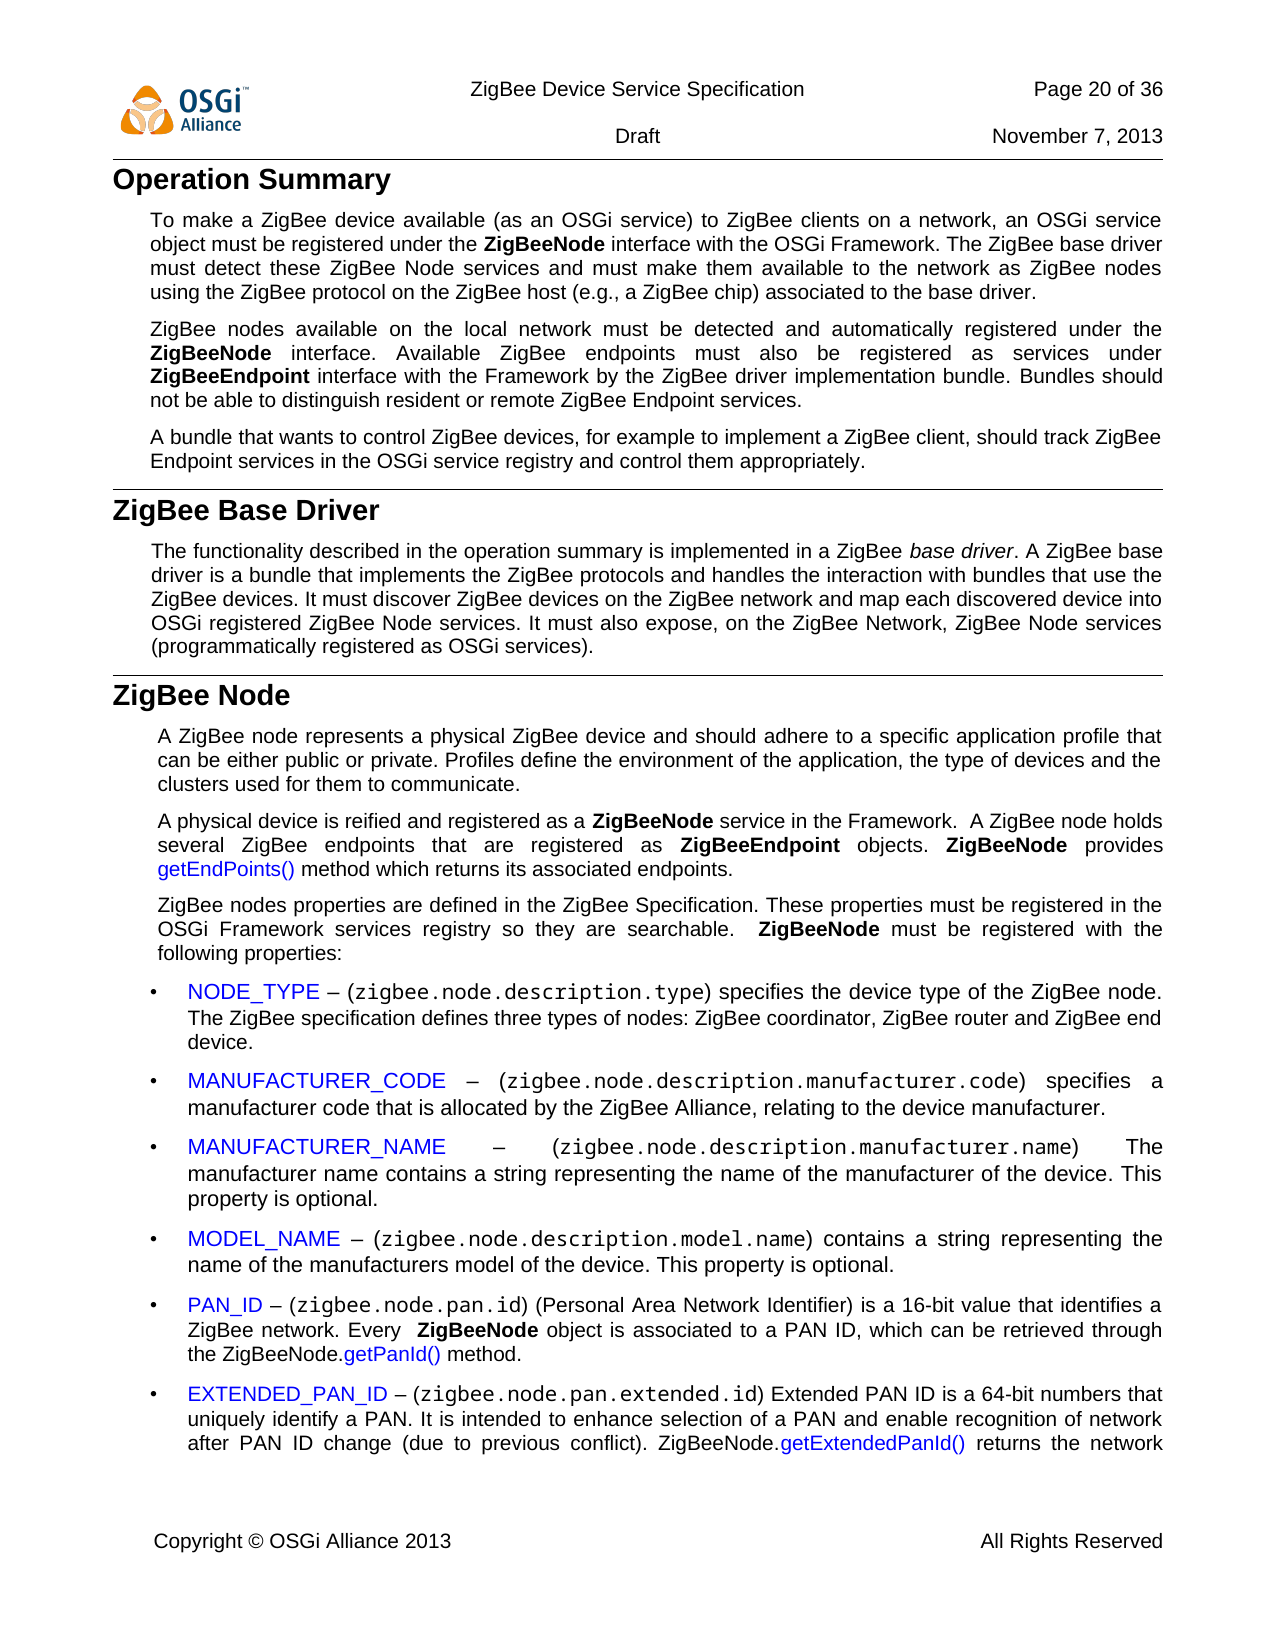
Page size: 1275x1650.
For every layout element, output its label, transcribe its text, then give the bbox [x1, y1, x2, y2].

list MANUFACTURER_NAME – (zigbee.node.description.manufacturer.name) The manufacturer name contains a string representing the name of the manufacturer of the device. This property is optional. [150, 1132, 1163, 1211]
text The functionality described in the operation summary is implemented in a ZigBee base driver. A ZigBee base driver is a bundle that implements the ZigBee protocols and handles the interaction with bundles that use the ZigBee devices. It must discover ZigBee devices on the ZigBee network and map each discovered device into OSGi registered ZigBee Node services. It must also expose, on the ZigBee Network, ZigBee Node services (programmatically registered as OSGi services). [151, 538, 1163, 658]
text A bundle that wants to control ZigBee devices, for example to implement a ZigBee client, should track ZigBee Endpoint services in the OSGi service registry and control them appropriately. [150, 425, 1163, 473]
list MODEL_NAME – (zigbee.node.description.model.name) contains a string representing the name of the manufacturers model of the device. This property is optional. [150, 1224, 1163, 1277]
text A physical device is reified and registered as a ZigBeeNode service in the Framework. A ZigBee node holds several ZigBee endpoints that are registered as ZigBeeEndpoint objects. ZigBeeNode provides getEndPoints() method which returns its associated endpoints. [157, 808, 1163, 880]
text To make a ZigBee device available (as an OSGi service) to ZigBee clients on a network, an OSGi service object must be registered under the ZigBeeNode interface with the OSGi Framework. The ZigBee base driver must detect these ZigBee Node services and must make them available to the network as ZigBee nodes using the ZigBee protocol on the ZigBee host (e.g., a ZigBee chip) associated to the base driver. [150, 208, 1163, 304]
subtitle ZigBee Node [112, 676, 1163, 712]
text ZigBee nodes available on the local network must be detected and automatically registered under the ZigBeeNode interface. Available ZigBee endpoints must also be registered as services under ZigBeeEndpoint interface with the Framework by the ZigBee driver implementation bundle. Bundles should not be able to distinguish resident or remote ZigBee Endpoint services. [150, 316, 1163, 412]
list NODE_TYPE – (zigbee.node.description.type) specifies the device type of the ZigBee node. The ZigBee specification defines three types of nodes: ZigBee coordinator, ZigBee router and ZigBee end device. [150, 977, 1163, 1054]
text A ZigBee node represents a physical ZigBee device and should adhere to a specific application profile that can be either public or private. Profiles define the environment of the application, the type of devices and the clusters used for them to communicate. [157, 724, 1163, 796]
list PAN_ID – (zigbee.node.pan.id) (Personal Area Network Identifier) is a 16-bit value that identifies a ZigBee network. Every ZigBeeNode object is associated to a PAN ID, which can be retrieved through the ZigBeeNode.getPanId() method. [150, 1290, 1163, 1366]
list MANUFACTURER_CODE – (zigbee.node.description.manufacturer.code) specifies a manufacturer code that is allocated by the ZigBee Alliance, relating to the device manufacturer. [150, 1066, 1163, 1120]
subtitle Operation Summary [112, 160, 1163, 196]
subtitle ZigBee Base Driver [112, 490, 1163, 526]
list EXTENDED_PAN_ID – (zigbee.node.pan.extended.id) Extended PAN ID is a 64-bit numbers that uniquely identify a PAN. It is intended to enhance selection of a PAN and enable recognition of network after PAN ID change (due to previous conflict). ZigBeeNode.getExtendedPanId() returns the network [150, 1379, 1163, 1455]
text ZigBee nodes properties are defined in the ZigBee Specification. These properties must be registered in the OSGi Framework services registry so they are searchable. ZigBeeNode must be registered with the following properties: [157, 893, 1163, 965]
picture [113, 78, 257, 142]
